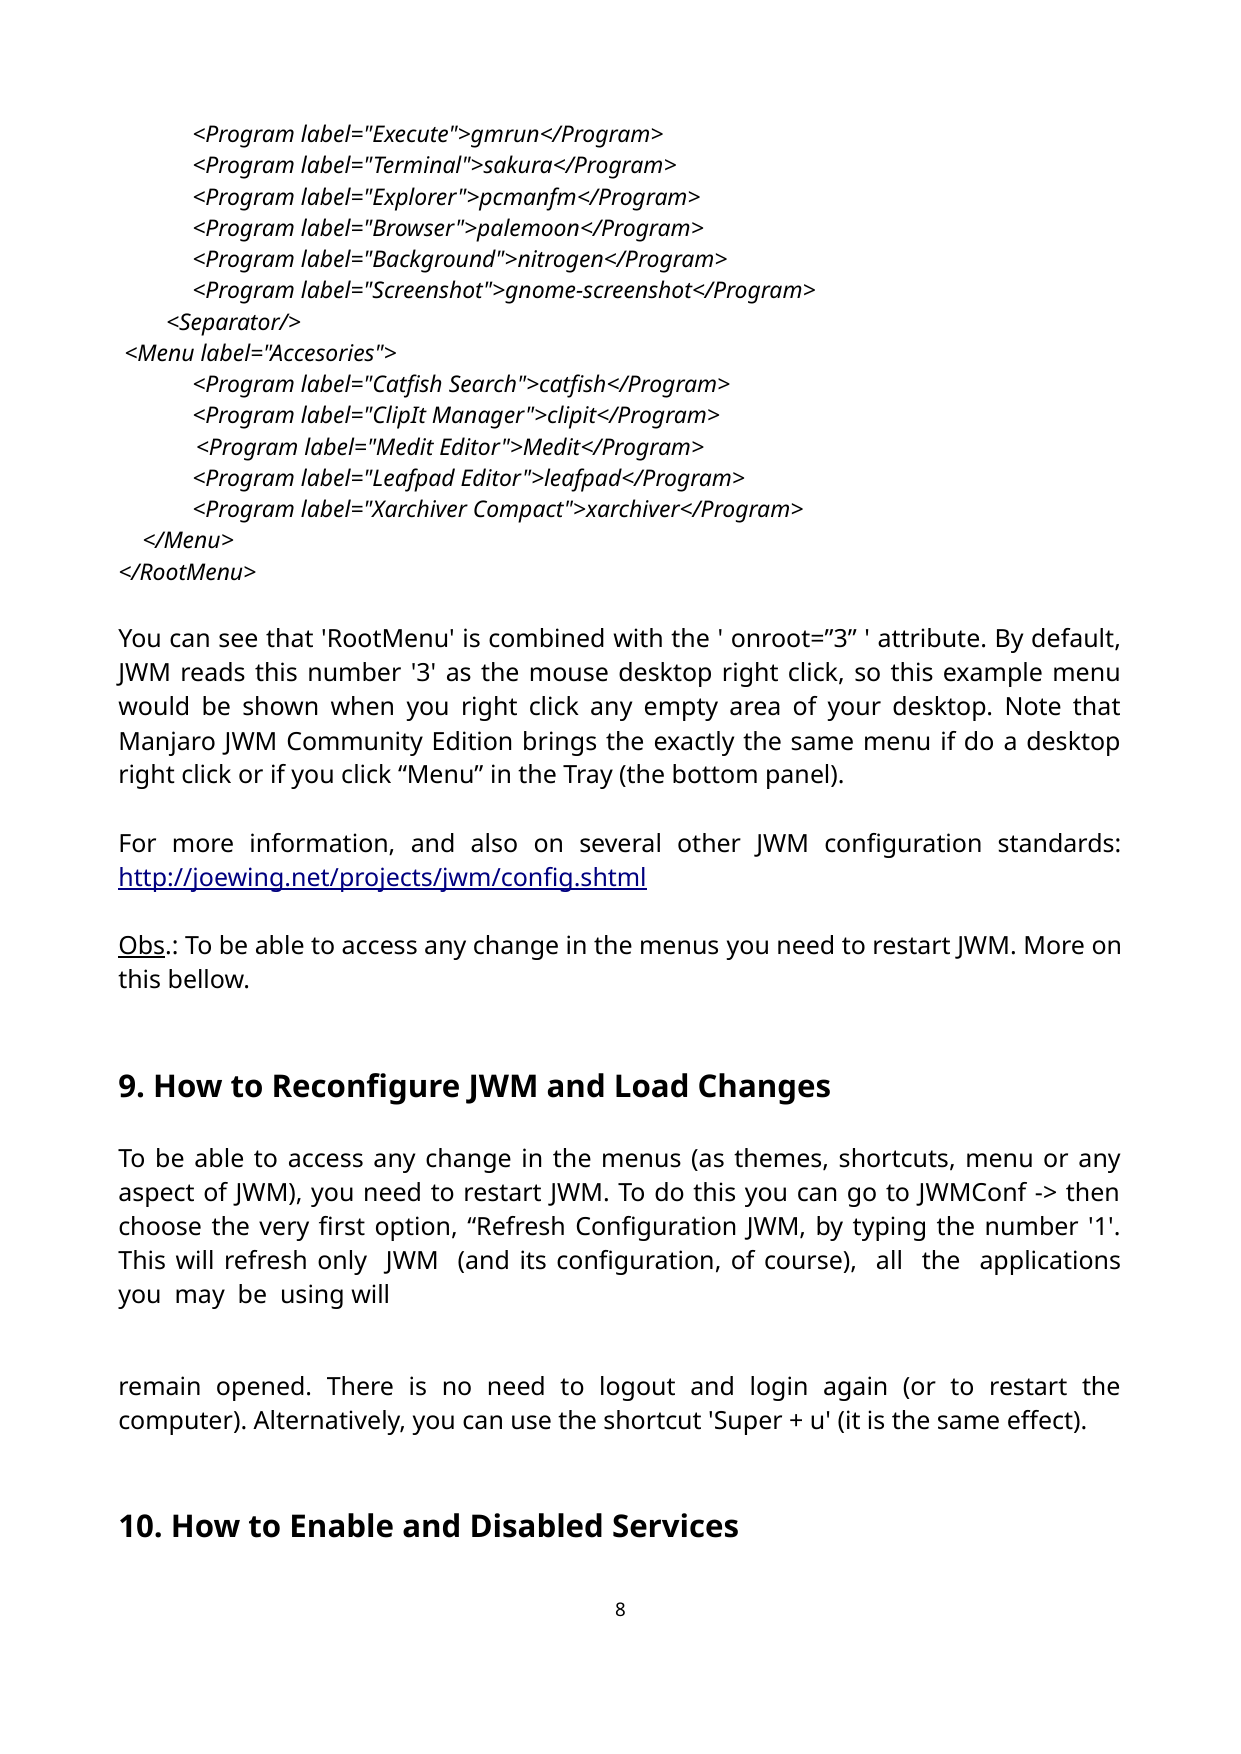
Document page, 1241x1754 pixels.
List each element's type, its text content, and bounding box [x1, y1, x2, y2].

text </Menu> [118, 524, 1122, 556]
text You can see that 'RootMenu' is combined with the ' onroot=”3” ' attribute. By default, JWM reads this number '3' as the mouse desktop right click, so this example menu would be shown when you right click any empty area of your desktop. Note that Manjaro JWM Community Edition brings the exactly the same menu if do a desktop right click or if you click “Menu” in the Tray (the bottom panel). [118, 621, 1122, 791]
text For more information, and also on several other JWM configuration standards: http://joewing.net/projects/jwm/config.shtml [118, 825, 1122, 893]
text <Menu label="Accesories"> [118, 337, 1122, 368]
text <Program label="Terminal">sakura</Program> [118, 149, 1122, 181]
text remain opened. There is no need to logout and login again (or to restart the computer). Alternatively, you can use the shortcut 'Super + u' (it is the same effect). [118, 1368, 1122, 1436]
text Obs.: To be able to access any change in the menus you need to restart JWM. More on this bellow. [118, 927, 1122, 996]
text <Program label="ClipIt Manager">clipit</Program> [118, 399, 1122, 431]
text To be able to access any change in the menus (as themes, shortcuts, menu or any aspect of JWM), you need to restart JWM. To do this you can go to JWMConf -> then choose the very first option, “Refresh Configuration JWM, by typing the number '1'. This will refresh only JWM (and its configuration, of course), all the applications you may be using will [118, 1140, 1122, 1311]
text <Program label="Xarchiver Compact">xarchiver</Program> [118, 493, 1122, 524]
text <Program label="Background">nitrogen</Program> [118, 243, 1122, 274]
text <Program label="Execute">gmrun</Program> [118, 118, 1122, 149]
text <Separator/> [118, 306, 1122, 337]
text <Program label="Medit Editor">Medit</Program> [118, 431, 1122, 462]
subtitle 10. How to Enable and Disabled Services [118, 1504, 1122, 1547]
text <Program label="Screenshot">gnome-screenshot</Program> [118, 274, 1122, 306]
subtitle 9. How to Reconfigure JWM and Load Changes [118, 1064, 1122, 1106]
text <Program label="Leafpad Editor">leafpad</Program> [118, 462, 1122, 493]
text <Program label="Browser">palemoon</Program> [118, 212, 1122, 243]
text </RootMenu> [118, 556, 1122, 587]
text <Program label="Catfish Search">catfish</Program> [118, 368, 1122, 399]
text <Program label="Explorer">pcmanfm</Program> [118, 181, 1122, 212]
